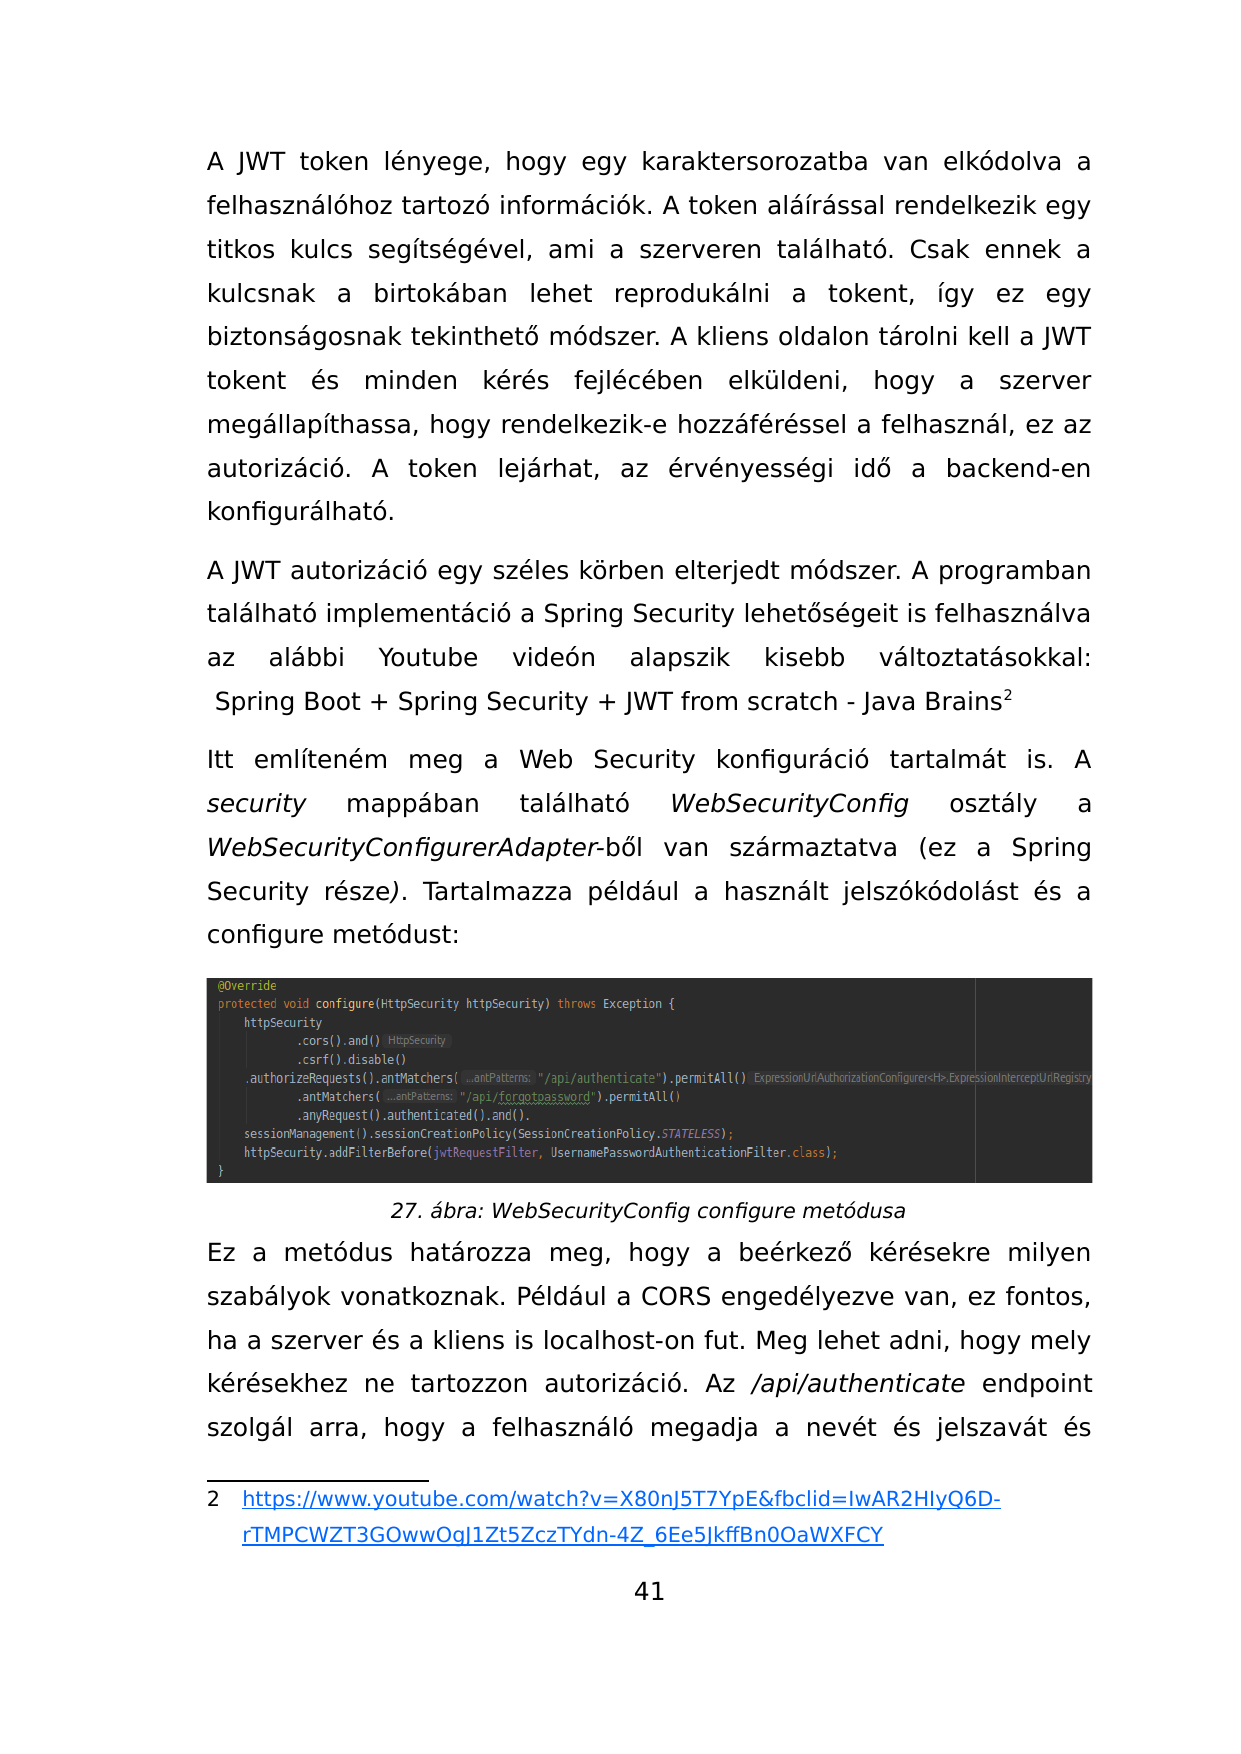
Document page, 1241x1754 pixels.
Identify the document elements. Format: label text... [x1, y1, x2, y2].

text https://www.youtube.com/watch?v=X80nJ5T7YpE&fbclid=IwAR2HIyQ6D-rTMPCWZT3GOwwOgJ1Zt5ZczTYdn-4Z_6Ee5JkffBn0OaWXFCY [207, 1487, 1093, 1548]
text A JWT autorizáció egy széles körben elterjedt módszer. A programban található implementáció a Spring Security lehetőségeit is felhasználva az alábbi Youtube videón alapszik kisebb változtatásokkal: Spring Boot + Spring Security + JWT from scratch - Java Brains [207, 556, 1093, 716]
text Ez a metódus határozza meg, hogy a beérkező kérésekre milyen szabályok vonatkoznak. Például a CORS engedélyezve van, ez fontos, ha a szerver és a kliens is localhost-on fut. Meg lehet adni, hogy mely kérésekhez ne tartozzon autorizáció. Az /api/authenticate endpoint szolgál arra, hogy a felhasználó megadja a nevét és jelszavát és [207, 1224, 1093, 1442]
text A JWT token lényege, hogy egy karaktersorozatba van elkódolva a felhasználóhoz tartozó információk. A token aláírással rendelkezik egy titkos kulcs segítségével, ami a szerveren található. Csak ennek a kulcsnak a birtokában lehet reprodukálni a tokent, így ez egy biztonságosnak tekinthető módszer. A kliens oldalon tárolni kell a JWT tokent és minden kérés fejlécében elküldeni, hogy a szerver megállapíthassa, hogy rendelkezik-e hozzáféréssel a felhasznál, ez az autorizáció. A token lejárhat, az érvényességi idő a backend-en konfigurálható. [207, 148, 1093, 527]
text 27. ábra: WebSecurityConfig configure metódusa [207, 1183, 1093, 1224]
text Itt említeném meg a Web Security konfiguráció tartalmát is. A security mappában található WebSecurityConfig osztály a WebSecurityConfigurerAdapter-ből van származtatva (ez a Spring Security része). Tartalmazza például a használt jelszókódolást és a configure metódust: [207, 746, 1093, 950]
picture [206, 978, 1093, 1183]
